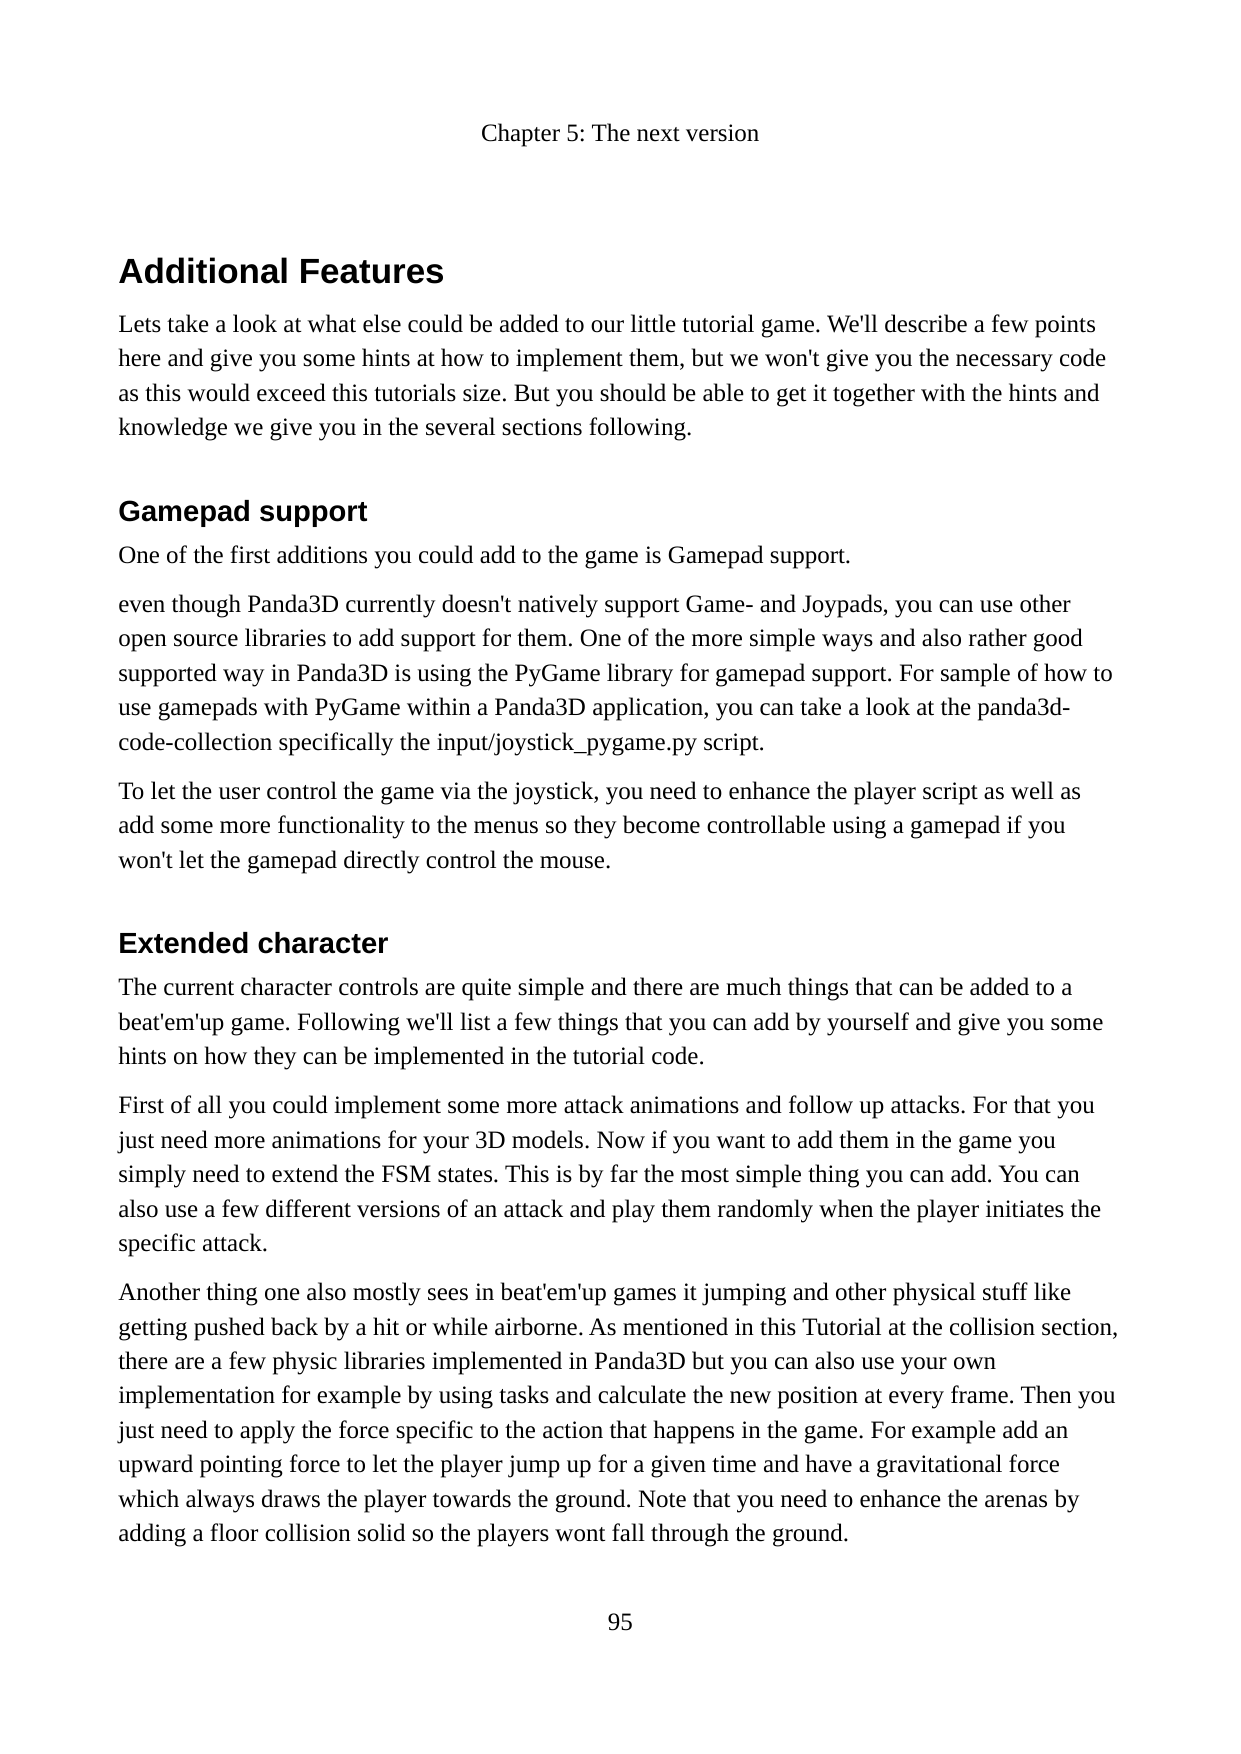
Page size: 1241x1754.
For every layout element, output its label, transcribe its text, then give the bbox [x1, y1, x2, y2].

subtitle Gamepad support [118, 494, 1122, 527]
text Another thing one also mostly sees in beat'em'up games it jumping and other physical stuff like getting pushed back by a hit or while airborne. As mentioned in this Tutorial at the collision section, there are a few physic libraries implemented in Panda3D but you can also use your own implementation for example by using tasks and calculate the new position at every frame. Then you just need to apply the force specific to the action that happens in the game. For example add an upward pointing force to let the player jump up for a given time and have a gravitational force which always draws the player towards the ground. Note that you need to enhance the arenas by adding a floor collision solid so the players wont fall through the ground. [118, 1277, 1122, 1547]
text First of all you could implement some more attack animations and follow up attacks. For that you just need more animations for your 3D models. Now if you want to add them in the game you simply need to extend the FSM states. This is by far the most simple thing you can add. You can also use a few different versions of an attack and play them randomly when the player initiates the specific attack. [118, 1090, 1122, 1257]
text One of the first additions you could add to the game is Gamepad support. [118, 540, 1122, 568]
subtitle Extended character [118, 926, 1122, 960]
text Lets take a look at what else could be added to our little tutorial game. We'll describe a few points here and give you some hints at how to implement them, but we won't give you the necessary code as this would exceed this tutorials size. But you should be able to get it together with the hints and knowledge we give you in the several sections following. [118, 309, 1122, 441]
text To let the user control the game via the joystick, you need to enhance the player script as well as add some more functionality to the menus so they become controllable using a gamepad if you won't let the gamepad directly control the mouse. [118, 776, 1122, 873]
subtitle Additional Features [118, 250, 1122, 290]
text even though Panda3D currently doesn't natively support Game- and Joypads, you can use other open source libraries to add support for them. One of the more simple ways and also rather good supported way in Panda3D is using the PyGame library for gamepad support. For sample of how to use gamepads with PyGame within a Panda3D application, you can take a look at the panda3d-code-collection specifically the input/joystick_pygame.py script. [118, 589, 1122, 755]
text The current character controls are quite simple and there are much things that can be added to a beat'em'up game. Following we'll list a few things that you can add by yourself and give you some hints on how they can be implemented in the tutorial code. [118, 972, 1122, 1070]
